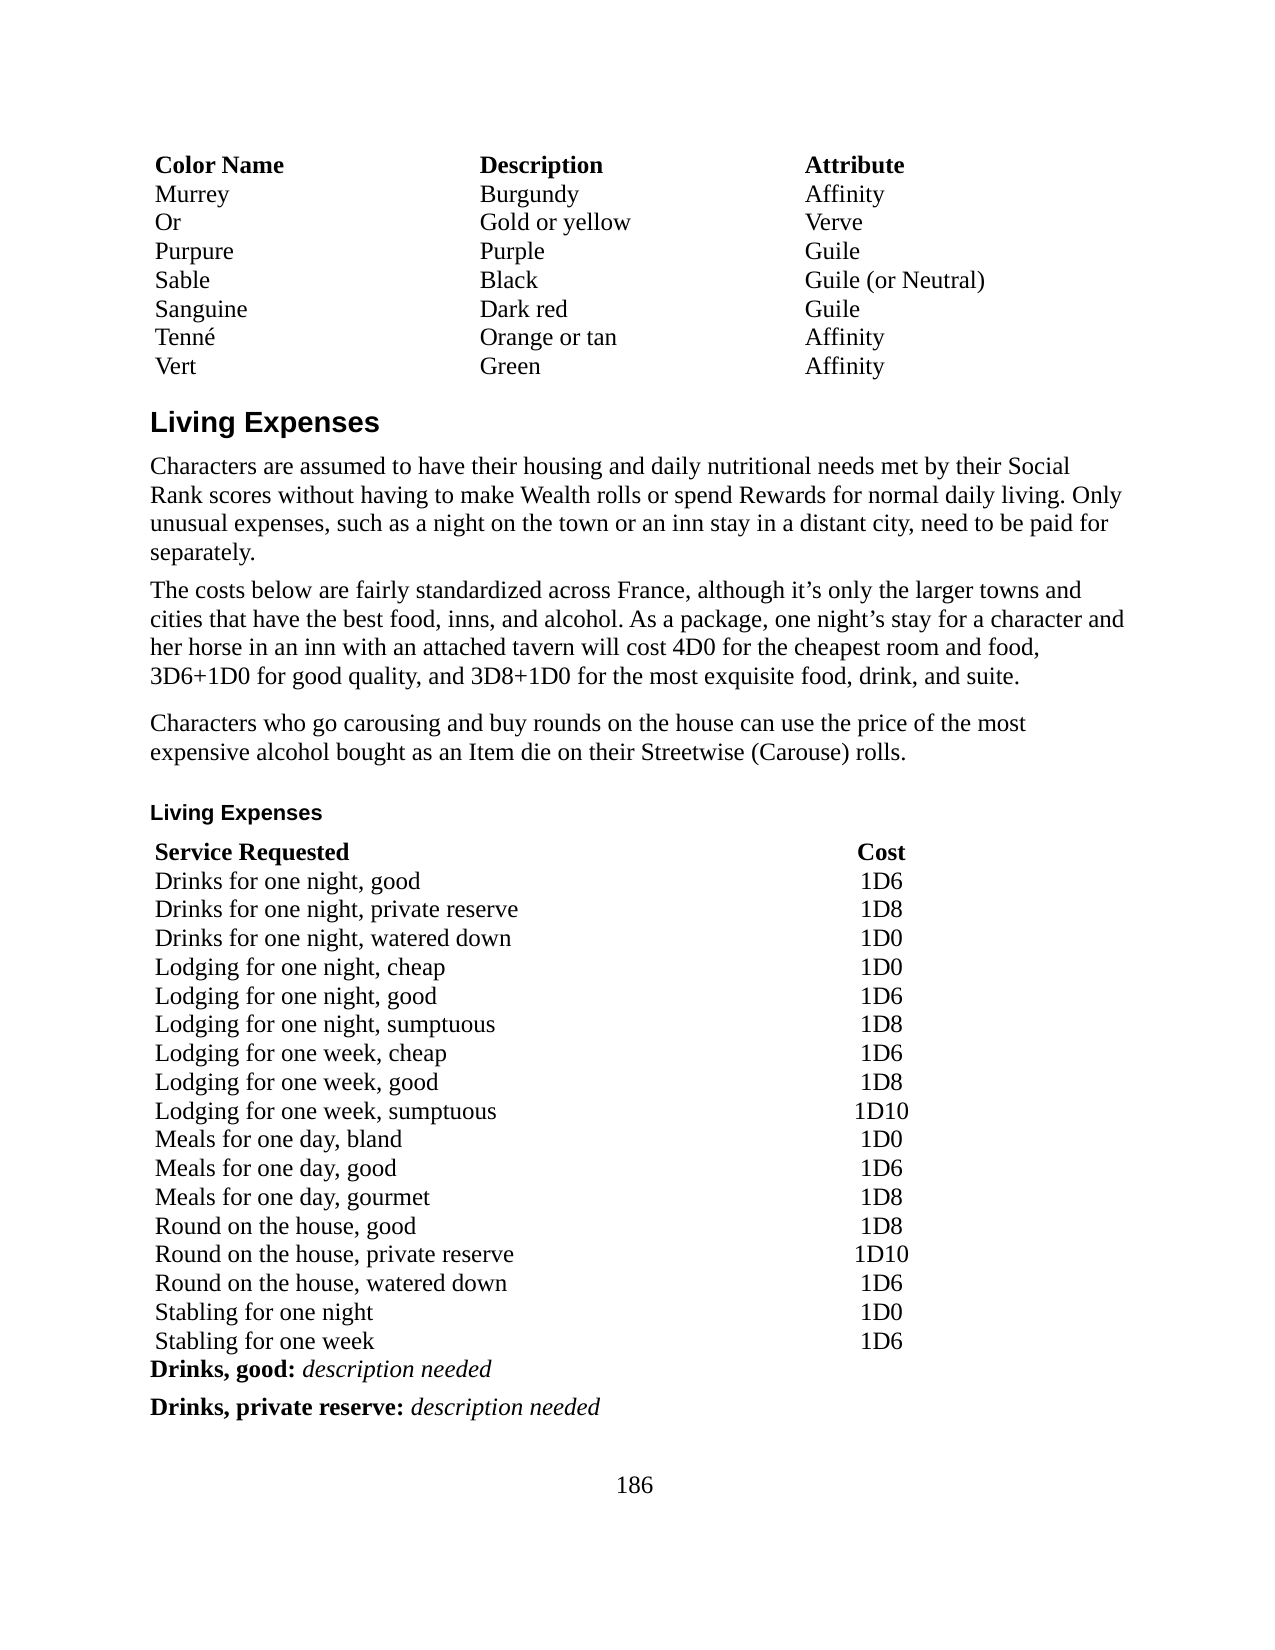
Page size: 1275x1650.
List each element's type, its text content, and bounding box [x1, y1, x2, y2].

table_cell Lodging for one night, cheap [150, 952, 637, 981]
table_cell Murrey [150, 179, 475, 207]
table_cell 1D6 [638, 866, 1125, 894]
table_cell Green [475, 351, 800, 380]
table_cell Orange or tan [475, 323, 800, 351]
text Drinks, private reserve: description needed [150, 1392, 1125, 1421]
table_cell Stabling for one night [150, 1297, 637, 1326]
table_cell Purpure [150, 236, 475, 265]
table_cell Guile (or Neutral) [800, 265, 1125, 294]
table_cell 1D0 [638, 923, 1125, 952]
table_cell Lodging for one night, sumptuous [150, 1010, 637, 1038]
table_cell 1D0 [638, 1297, 1125, 1326]
table_cell 1D6 [638, 1268, 1125, 1297]
table_cell Vert [150, 351, 475, 380]
table_cell 1D6 [638, 981, 1125, 1009]
table_cell Affinity [800, 179, 1125, 207]
table_cell Lodging for one night, good [150, 981, 637, 1009]
table_cell 1D6 [638, 1038, 1125, 1067]
table_cell 1D6 [638, 1153, 1125, 1182]
table_cell 1D10 [638, 1096, 1125, 1124]
table_cell 1D0 [638, 1125, 1125, 1153]
table_cell Lodging for one week, sumptuous [150, 1096, 637, 1124]
table_cell Lodging for one week, cheap [150, 1038, 637, 1067]
table_cell 1D0 [638, 952, 1125, 981]
table_header Color Name [150, 150, 475, 179]
table_header Attribute [800, 150, 1125, 179]
table_cell Dark red [475, 294, 800, 322]
subtitle Living Expenses [150, 405, 1125, 438]
table_cell Black [475, 265, 800, 294]
table_cell Round on the house, good [150, 1211, 637, 1239]
table_cell Round on the house, private reserve [150, 1240, 637, 1268]
table_header Service Requested [150, 837, 637, 866]
table_header Cost [638, 837, 1125, 866]
table_cell Drinks for one night, watered down [150, 923, 637, 952]
table_cell Round on the house, watered down [150, 1268, 637, 1297]
table_cell Guile [800, 294, 1125, 322]
table_cell Affinity [800, 351, 1125, 380]
table_cell 1D8 [638, 1182, 1125, 1211]
table_cell 1D8 [638, 1067, 1125, 1096]
table_cell Meals for one day, gourmet [150, 1182, 637, 1211]
table_cell Purple [475, 236, 800, 265]
table_cell Or [150, 208, 475, 236]
table_cell Meals for one day, bland [150, 1125, 637, 1153]
table_cell Burgundy [475, 179, 800, 207]
table_cell Verve [800, 208, 1125, 236]
table_cell Tenné [150, 323, 475, 351]
table_header Description [475, 150, 800, 179]
table_cell Affinity [800, 323, 1125, 351]
table_cell 1D8 [638, 1010, 1125, 1038]
table_cell Stabling for one week [150, 1326, 637, 1354]
table_cell 1D10 [638, 1240, 1125, 1268]
text Drinks, good: description needed [150, 1354, 1125, 1383]
table_cell Lodging for one week, good [150, 1067, 637, 1096]
table_cell Meals for one day, good [150, 1153, 637, 1182]
table_cell 1D8 [638, 1211, 1125, 1239]
subtitle Living Expenses [150, 799, 1125, 824]
table_cell Guile [800, 236, 1125, 265]
table_cell Gold or yellow [475, 208, 800, 236]
text Characters are assumed to have their housing and daily nutritional needs met by their Social Rank scores without having to make Wealth rolls or spend Rewards for normal daily living. Only unusual expenses, such as a night on the town or an inn stay in a distant city, need to be paid for separately. [150, 451, 1125, 566]
text Characters who go carousing and buy rounds on the house can use the price of the most expensive alcohol bought as an Item die on their Streetwise (Carouse) rolls. [150, 708, 1125, 765]
table_cell 1D8 [638, 895, 1125, 923]
table_cell Drinks for one night, good [150, 866, 637, 894]
table_cell Sanguine [150, 294, 475, 322]
table_cell 1D6 [638, 1326, 1125, 1354]
text The costs below are fairly standardized across France, although it’s only the larger towns and cities that have the best food, inns, and alcohol. As a package, one night’s stay for a character and her horse in an inn with an attached tavern will cost 4D0 for the cheapest room and food, 3D6+1D0 for good quality, and 3D8+1D0 for the most exquisite food, drink, and suite. [150, 575, 1125, 690]
table_cell Drinks for one night, private reserve [150, 895, 637, 923]
table_cell Sable [150, 265, 475, 294]
